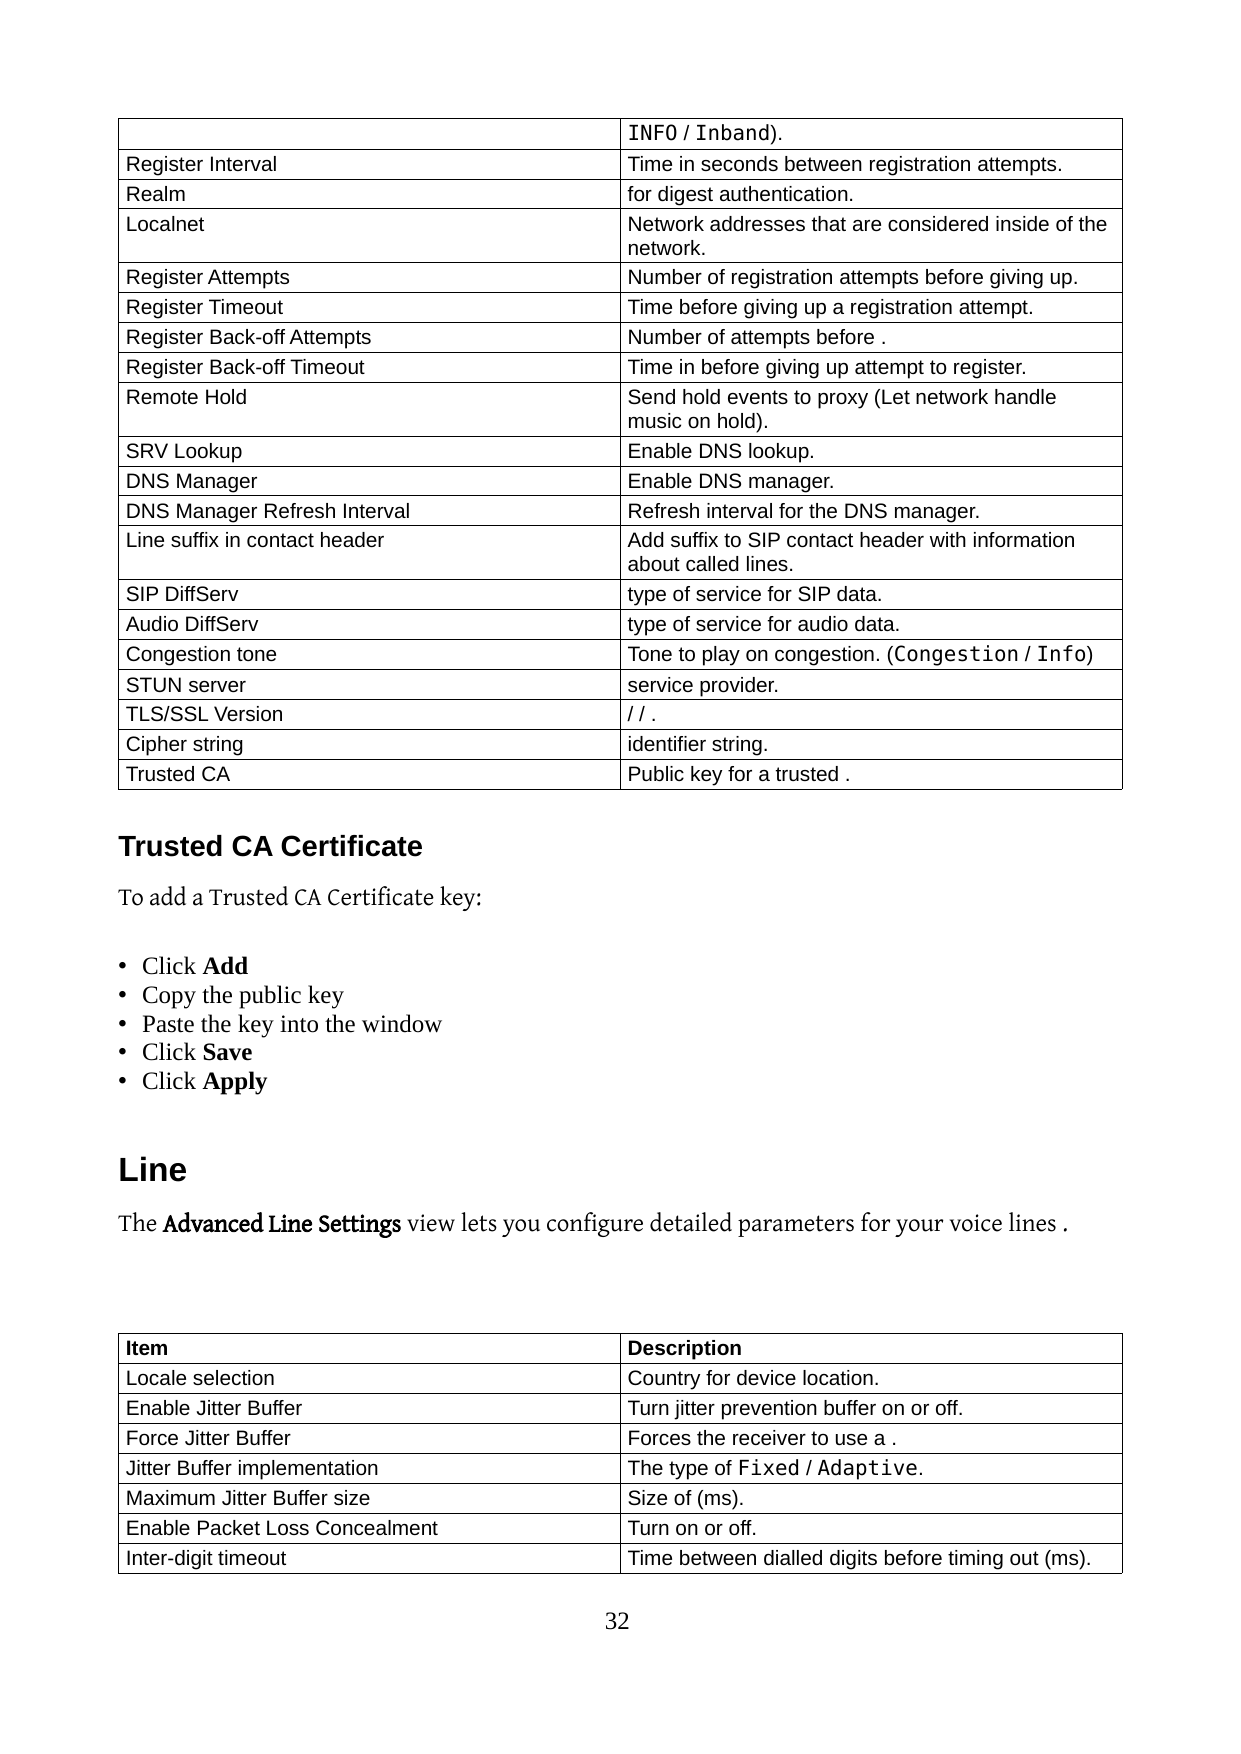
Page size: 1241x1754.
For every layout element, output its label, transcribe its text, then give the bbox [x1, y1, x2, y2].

table_cell Turn jitter prevention buffer on or off. [621, 1394, 1122, 1423]
table_cell Jitter Buffer implementation [119, 1454, 620, 1483]
table_cell Network addresses that are considered inside of the network. [621, 209, 1122, 262]
table_cell Time in before giving up attempt to register. [621, 353, 1122, 382]
list Click Add [118, 951, 1122, 980]
table_cell DNS Manager Refresh Interval [119, 496, 620, 525]
table_cell Force Jitter Buffer [119, 1424, 620, 1453]
table_cell for digest authentication. [621, 180, 1122, 208]
table_cell Number of registration attempts before giving up. [621, 263, 1122, 292]
list Click Apply [118, 1066, 1122, 1095]
text To add a Trusted CA Certificate key: [118, 884, 1122, 913]
text The Advanced Line Settings view lets you configure detailed parameters for your voice lines . [118, 1209, 1122, 1238]
table_cell Send hold events to proxy (Let network handle music on hold). [621, 383, 1122, 436]
table_cell Inter-digit timeout [119, 1544, 620, 1573]
subtitle Trusted CA Certificate [118, 829, 1122, 862]
table_cell Enable DNS lookup. [621, 437, 1122, 466]
table_cell SIP DiffServ [119, 580, 620, 609]
table_cell The type of Fixed / Adaptive. [621, 1454, 1122, 1483]
table_cell type of service for audio data. [621, 610, 1122, 639]
table_cell Number of attempts before . [621, 323, 1122, 352]
table_cell Enable Jitter Buffer [119, 1394, 620, 1423]
list Copy the public key [118, 980, 1122, 1009]
table_header Item [119, 1334, 620, 1363]
table_cell Turn on or off. [621, 1514, 1122, 1543]
table_cell Enable Packet Loss Concealment [119, 1514, 620, 1543]
table_cell Localnet [119, 209, 620, 262]
list Click Save [118, 1037, 1122, 1066]
table_cell Time in seconds between registration attempts. [621, 150, 1122, 178]
table_cell Enable DNS manager. [621, 467, 1122, 495]
table_cell Tone to play on congestion. (Congestion / Info) [621, 640, 1122, 669]
table_cell Size of (ms). [621, 1484, 1122, 1513]
table_cell SRV Lookup [119, 437, 620, 466]
table_cell service provider. [621, 670, 1122, 699]
table_cell Add suffix to SIP contact header with information about called lines. [621, 526, 1122, 579]
table_cell Time before giving up a registration attempt. [621, 293, 1122, 322]
table_cell [119, 119, 620, 148]
table_cell Congestion tone [119, 640, 620, 669]
table_header Description [621, 1334, 1122, 1363]
table_cell type of service for SIP data. [621, 580, 1122, 609]
table_cell Realm [119, 180, 620, 208]
table_cell Audio DiffServ [119, 610, 620, 639]
table_cell Register Back-off Timeout [119, 353, 620, 382]
table_cell STUN server [119, 670, 620, 699]
table_cell Country for device location. [621, 1364, 1122, 1393]
table_cell Line suffix in contact header [119, 526, 620, 579]
table_cell Time between dialled digits before timing out (ms). [621, 1544, 1122, 1573]
list Paste the key into the window [118, 1009, 1122, 1037]
table_cell DNS Manager [119, 467, 620, 495]
table_cell identifier string. [621, 730, 1122, 759]
table_cell Register Timeout [119, 293, 620, 322]
table_cell Refresh interval for the DNS manager. [621, 496, 1122, 525]
table_cell Cipher string [119, 730, 620, 759]
table_cell Locale selection [119, 1364, 620, 1393]
table_cell / / . [621, 700, 1122, 729]
table_cell Register Attempts [119, 263, 620, 292]
table_cell TLS/SSL Version [119, 700, 620, 729]
table_cell Maximum Jitter Buffer size [119, 1484, 620, 1513]
table_cell Forces the receiver to use a . [621, 1424, 1122, 1453]
subtitle Line [118, 1149, 1122, 1188]
table_cell Register Interval [119, 150, 620, 178]
table_cell Remote Hold [119, 383, 620, 436]
table_cell Trusted CA [119, 760, 620, 789]
table_cell Register Back-off Attempts [119, 323, 620, 352]
table_cell INFO / Inband). [621, 119, 1122, 148]
table_cell Public key for a trusted . [621, 760, 1122, 789]
